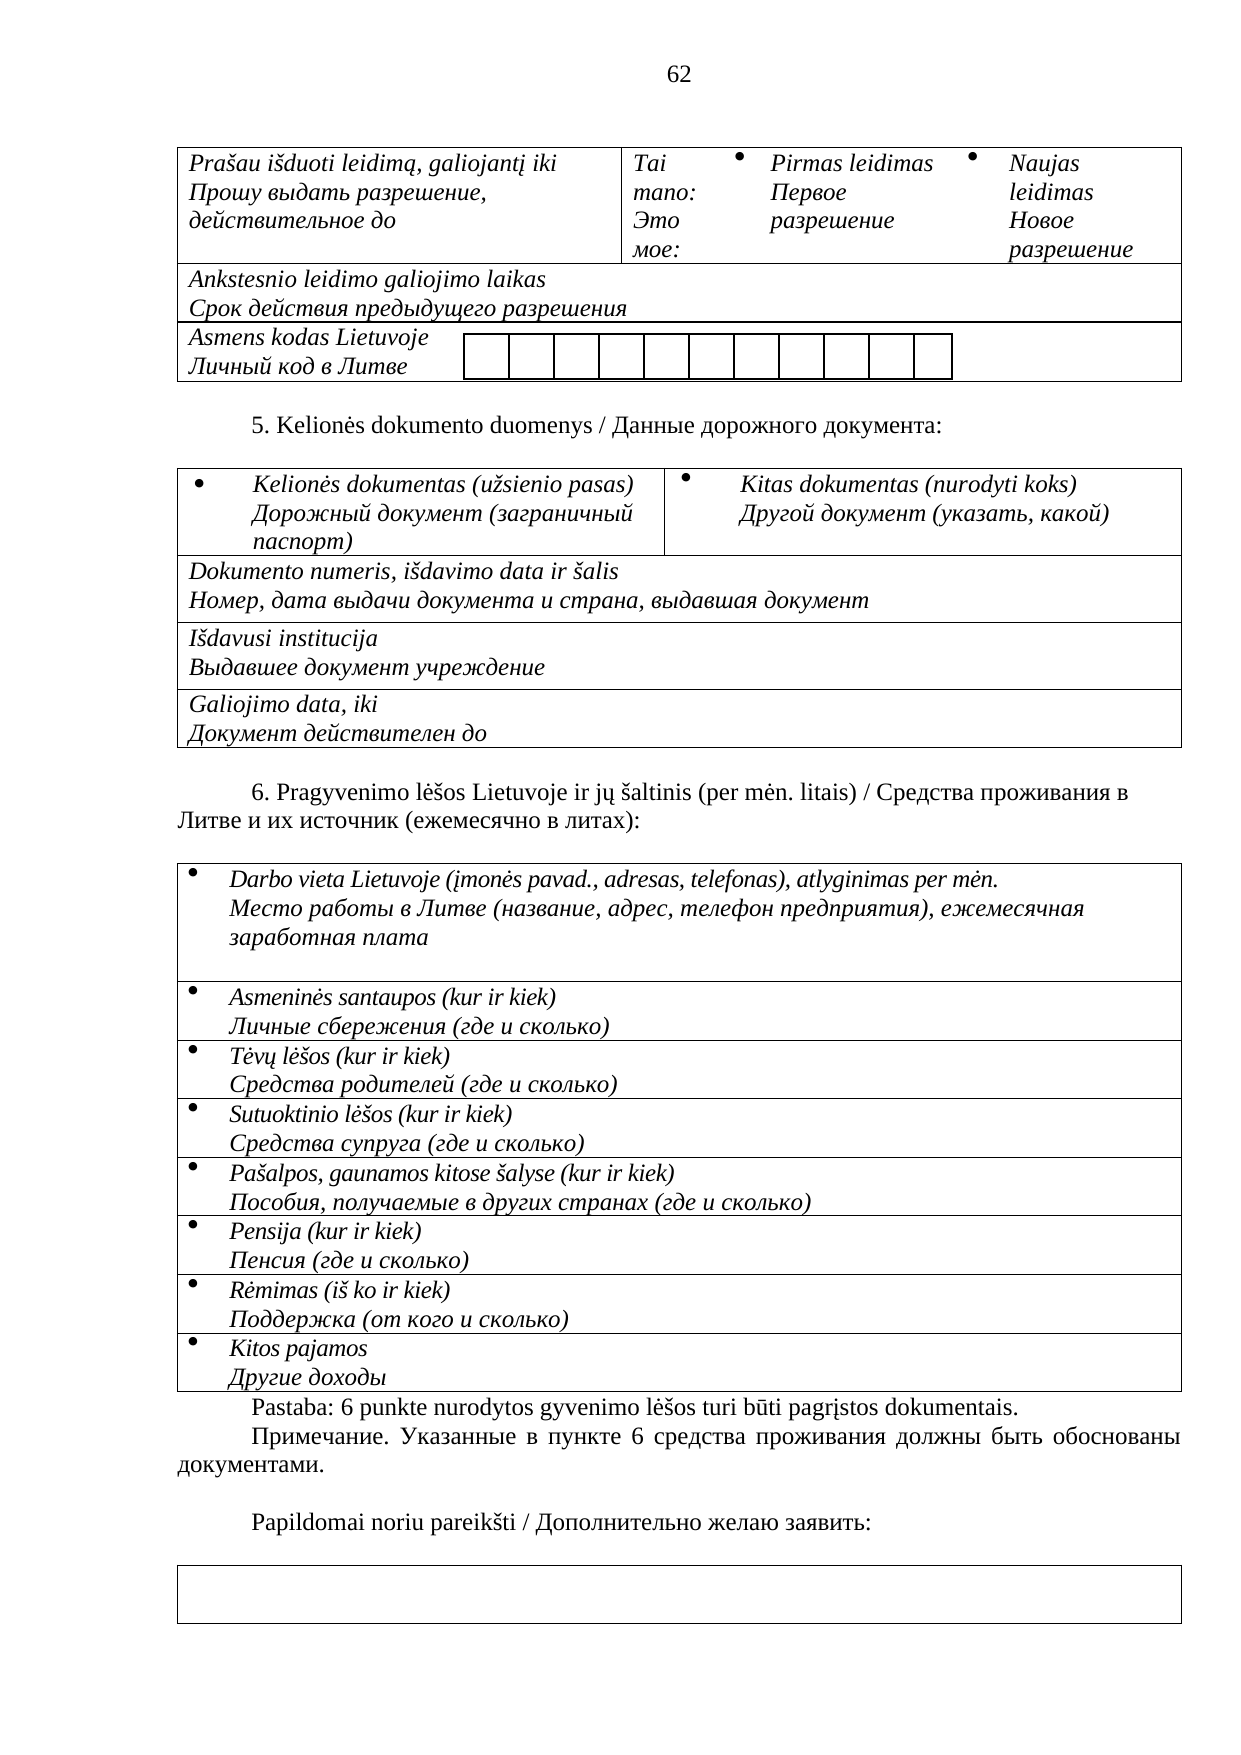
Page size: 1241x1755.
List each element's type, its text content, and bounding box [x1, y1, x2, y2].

table_cell Dokumento numeris, išdavimo data ir šalis Номер, дата выдачи документа и страна, выдавшая документ [178, 556, 1181, 622]
table_cell  [178, 1158, 218, 1215]
text 5. Kelionės dokumento duomenys / Данные дорожного документа: [177, 410, 1181, 439]
table_header  [724, 148, 759, 263]
table_cell Pašalpos, gaunamos kitose šalyse (kur ir kiek) Пособия, получаемые в других странах (где и сколько) [218, 1158, 1181, 1215]
table_header Tai mano: Это мое: [622, 148, 724, 263]
table_cell Tėvų lėšos (kur ir kiek) Средства родителей (где и сколько) [218, 1041, 1181, 1098]
table_header  [665, 469, 729, 555]
table_header Darbo vieta Lietuvoje (įmonės pavаd., adresas, telefonas), atlyginimas per mėn. Место работы в Литве (название, адрес, телефон предприятия), ежемесячная заработная плата [218, 864, 1181, 981]
table_cell Ankstesnio leidimo galiojimo laikas Срок действия предыдущего разрешения [178, 264, 1181, 321]
table_cell Išdavusi institucija Выдавшее документ учреждение [178, 623, 1181, 688]
table_cell  [178, 1216, 218, 1274]
table_cell Pensija (kur ir kiek) Пенсия (где и сколько) [218, 1216, 1181, 1274]
table_header Kelionės dokumentas (užsienio pasas) Дорожный документ (заграничный паспорт) [241, 469, 664, 555]
text 6. Pragyvenimo lėšos Lietuvoje ir jų šaltinis (per mėn. litais) / Средства проживания в Литве и их источник (ежемесячно в литах): [177, 777, 1181, 834]
table_header Pirmas leidimas Первое разрешение [759, 148, 957, 263]
table_cell  [178, 1041, 218, 1098]
table_cell Asmens kodas Lietuvoje Личный код в Литве [178, 323, 1181, 381]
text Pastaba: 6 punkte nurodytos gyvenimo lėšos turi būti pagrįstos dokumentais. [177, 1392, 1181, 1421]
text Papildomai noriu pareikšti / Дополнительно желаю заявить: [177, 1507, 1181, 1536]
table_cell Galiojimo data, iki Документ действителен до [178, 690, 1181, 747]
text Примечание. Указанные в пункте 6 средства проживания должны быть обоснованы документами. [177, 1421, 1181, 1478]
table_cell Sutuoktinio lėšos (kur ir kiek) Средства супруга (где и сколько) [218, 1099, 1181, 1157]
table_cell Asmeninės santaupos (kur ir kiek) Личные сбережения (где и сколько) [218, 982, 1181, 1040]
table_header Prašau išduoti leidimą, galiojantį iki Прошу выдать разрешение, действительное до [178, 148, 621, 263]
table_cell  [178, 1334, 218, 1391]
table_cell Kitos pajamos Другие доходы [218, 1334, 1181, 1391]
table_header Kitas dokumentas (nurodyti koks) Другой документ (указать, какой) [729, 469, 1181, 555]
table_header  [957, 148, 998, 263]
table_cell  [178, 1275, 218, 1332]
table_cell Rėmimas (iš ko ir kiek) Поддержка (от кого и сколько) [218, 1275, 1181, 1332]
table_cell  [178, 982, 218, 1040]
table_header Naujas leidimas Новое разрешение [998, 148, 1181, 263]
table_header [178, 1566, 1181, 1623]
table_header  [178, 469, 241, 555]
table_header  [178, 864, 218, 981]
table_cell  [178, 1099, 218, 1157]
